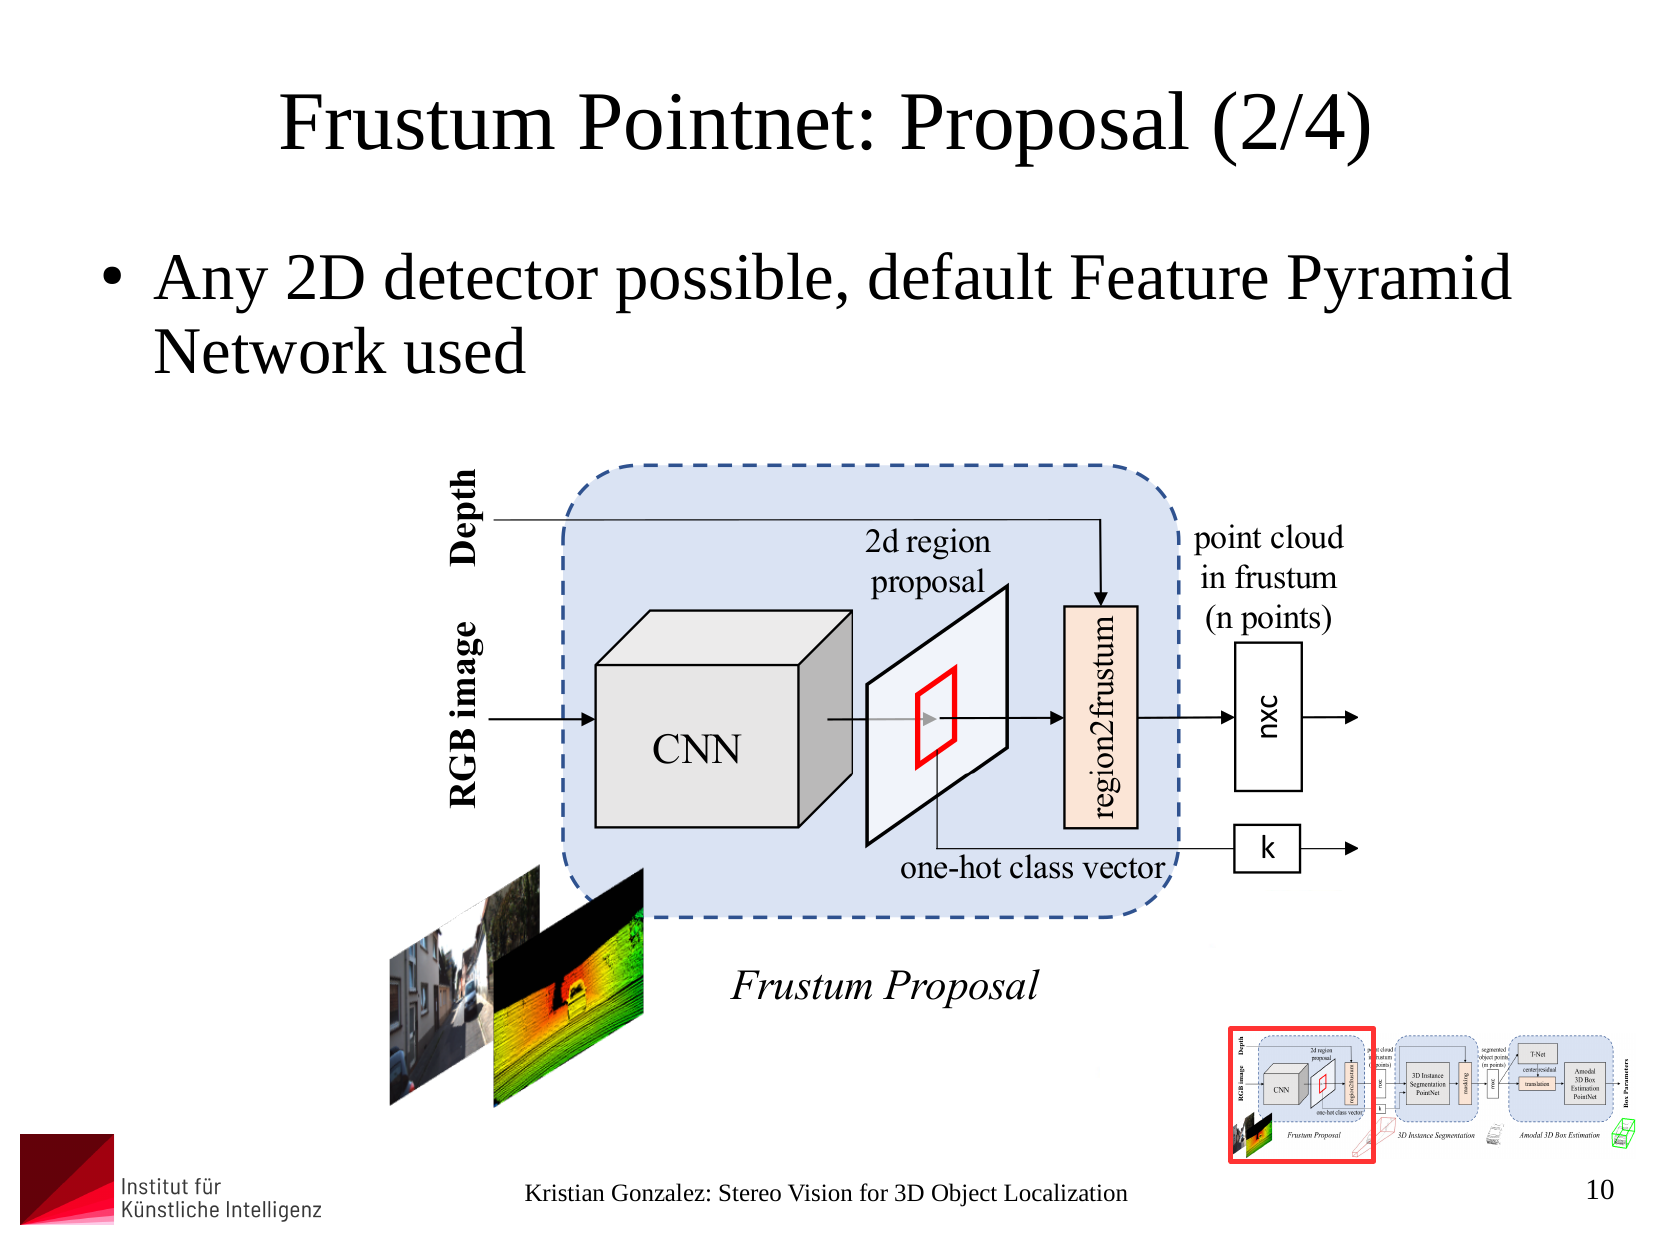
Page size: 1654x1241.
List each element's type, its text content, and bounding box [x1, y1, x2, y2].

picture [1376, 1033, 1636, 1159]
list Any 2D detector possible, default Feature Pyramid Network used [82, 240, 1571, 451]
title Frustum Pointnet: Proposal (2/4) [170, 53, 1483, 189]
picture [344, 451, 1362, 1159]
picture [20, 1134, 321, 1225]
picture [1233, 1031, 1371, 1159]
